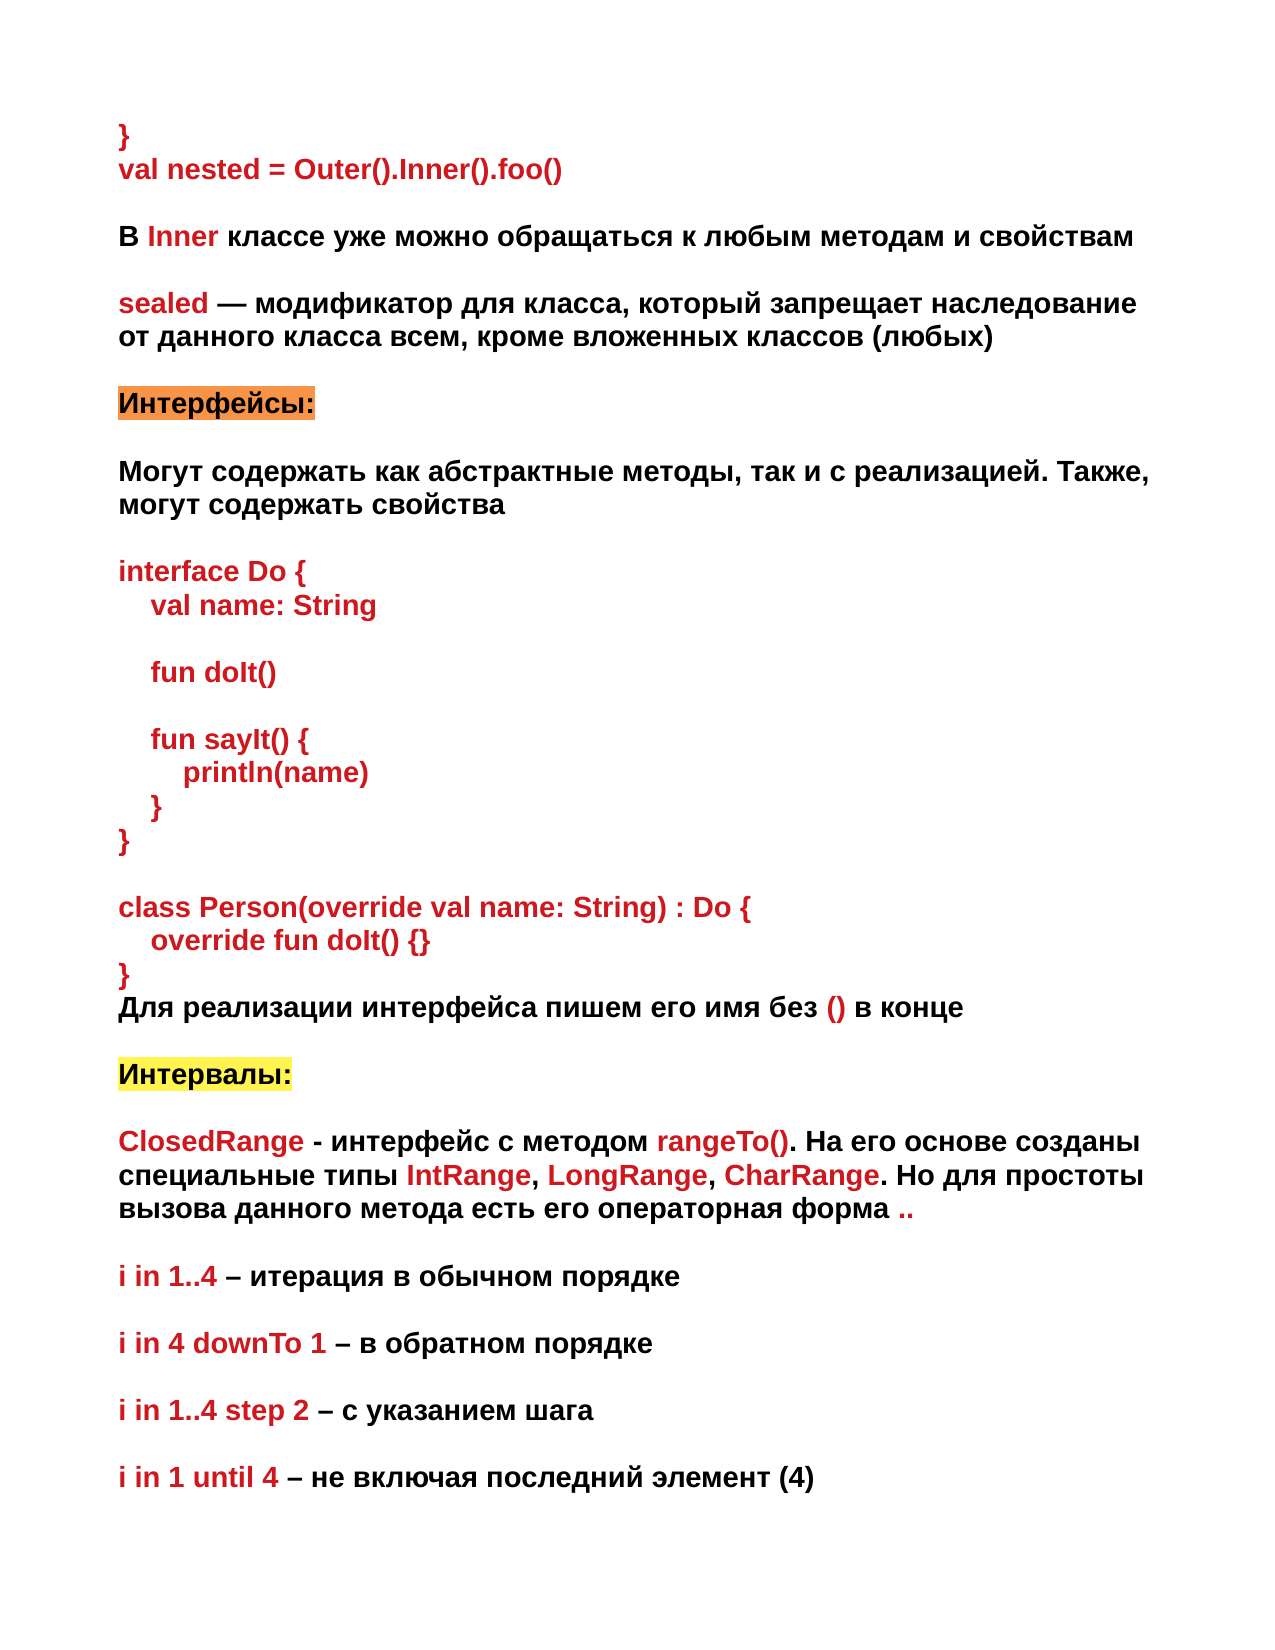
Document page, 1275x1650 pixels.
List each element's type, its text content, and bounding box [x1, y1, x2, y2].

text class Person(override val name: String) : Do { [118, 889, 1157, 923]
text ClosedRange - интерфейс с методом rangeTo(). На его основе созданы специальные типы IntRange, LongRange, CharRange. Но для простоты вызова данного метода есть его операторная форма .. [118, 1124, 1157, 1225]
text В Inner классе уже можно обращаться к любым методам и свойствам [118, 219, 1157, 252]
text } [118, 957, 1157, 990]
text } [118, 789, 1157, 822]
text fun sayIt() { [118, 722, 1157, 755]
text val name: String [118, 588, 1157, 621]
text interface Do { [118, 554, 1157, 588]
text i in 1..4 step 2 – с указанием шага [118, 1393, 1157, 1426]
text i in 1..4 – итерация в обычном порядке [118, 1258, 1157, 1292]
text Интерфейсы: [118, 386, 1157, 420]
text sealed — модификатор для класса, который запрещает наследование от данного класса всем, кроме вложенных классов (любых) [118, 286, 1157, 353]
text i in 4 downTo 1 – в обратном порядке [118, 1326, 1157, 1359]
text Для реализации интерфейса пишем его имя без () в конце [118, 990, 1157, 1024]
text val nested = Outer().Inner().foo() [118, 152, 1157, 185]
text } [118, 118, 1157, 152]
text fun doIt() [118, 655, 1157, 688]
text i in 1 until 4 – не включая последний элемент (4) [118, 1460, 1157, 1493]
text Могут содержать как абстрактные методы, так и с реализацией. Также, могут содержать свойства [118, 453, 1157, 521]
text println(name) [118, 755, 1157, 789]
text Интервалы: [118, 1057, 1157, 1091]
text override fun doIt() {} [118, 923, 1157, 957]
text } [118, 822, 1157, 856]
